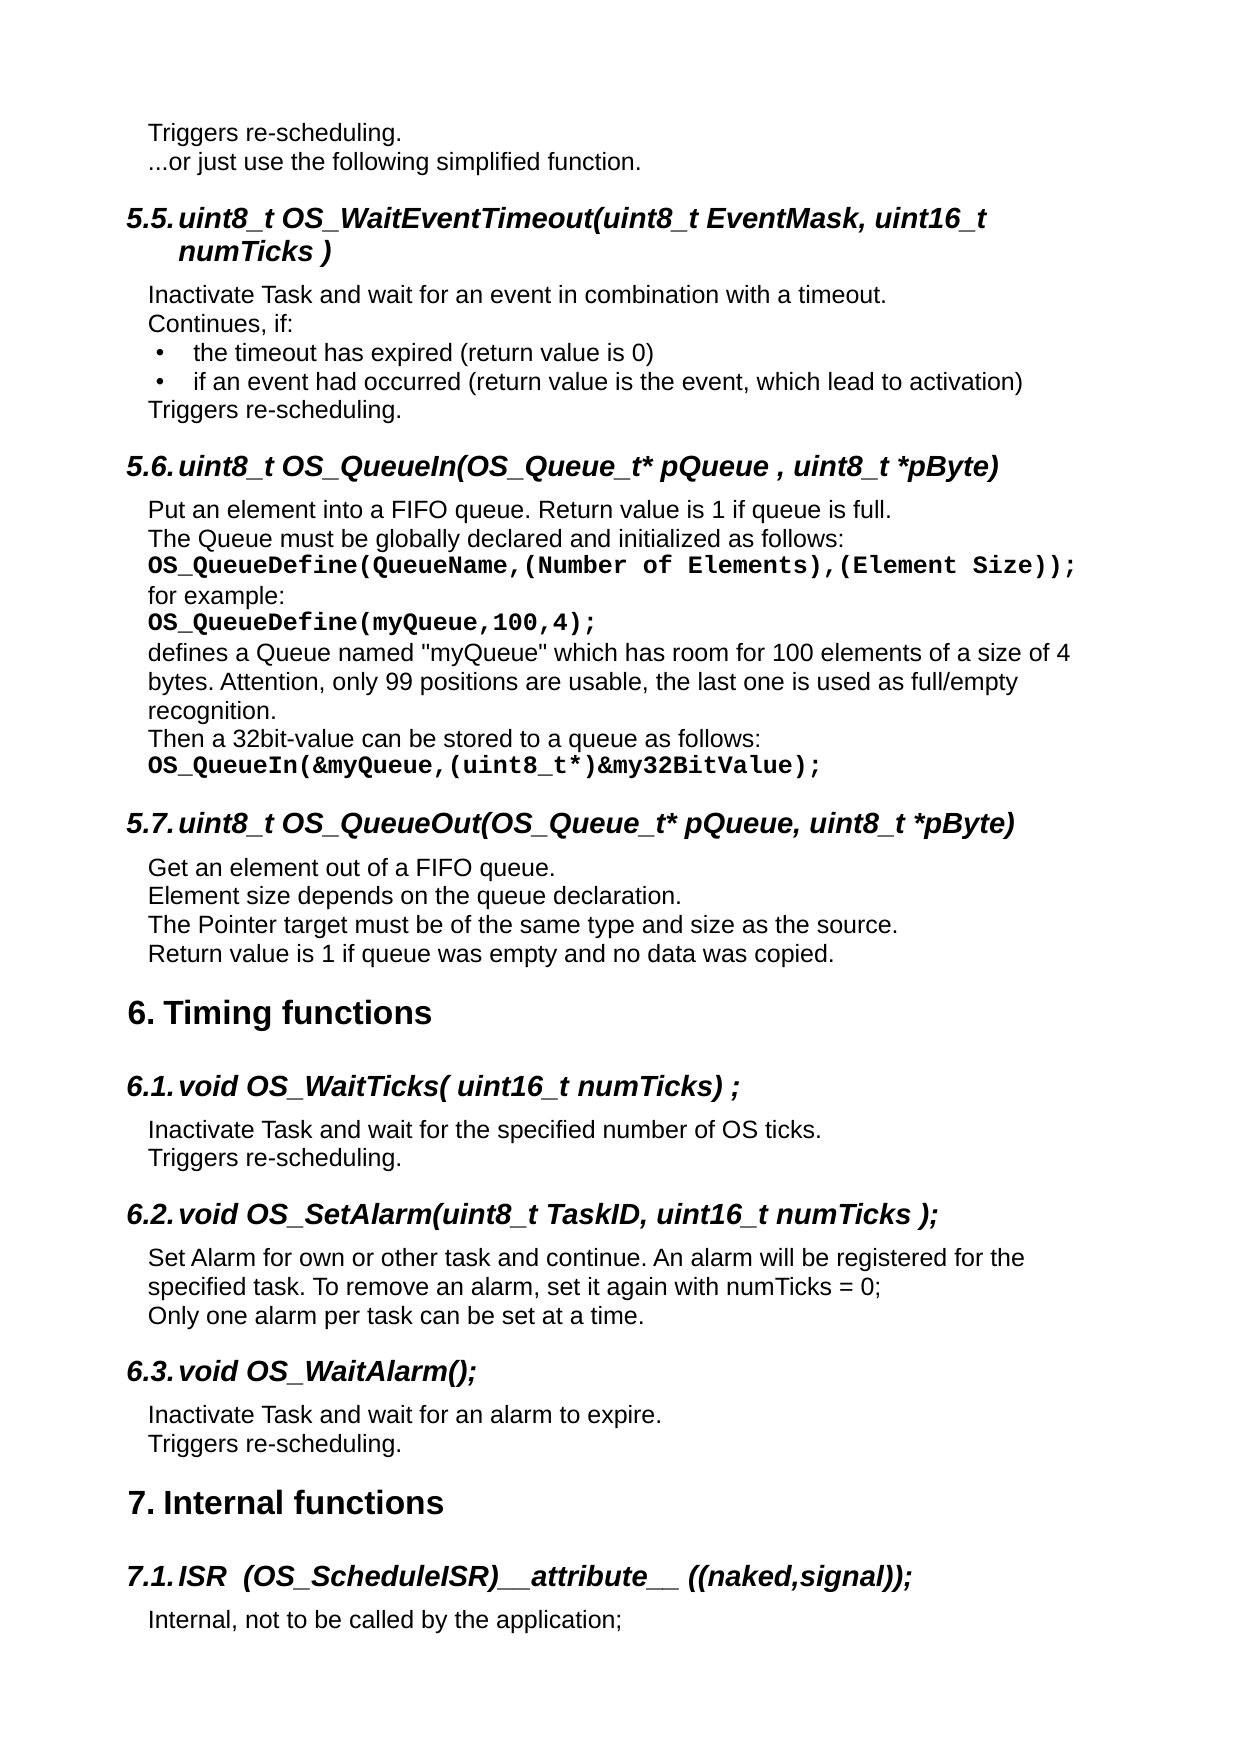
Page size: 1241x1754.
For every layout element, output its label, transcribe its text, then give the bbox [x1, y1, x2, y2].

text Element size depends on the queue declaration. [148, 881, 1122, 910]
text Internal, not to be called by the application; [148, 1605, 1122, 1634]
text Put an element into a FIFO queue. Return value is 1 if queue is full. [148, 495, 1122, 524]
subtitle Internal functions [118, 1483, 1122, 1522]
text Inactivate Task and wait for an event in combination with a timeout. [148, 280, 1122, 309]
subtitle uint8_t OS_QueueOut(OS_Queue_t* pQueue, uint8_t *pByte) [118, 806, 1122, 840]
text Then a 32bit-value can be stored to a queue as follows: [148, 724, 1122, 753]
text Triggers re-scheduling. [148, 1143, 1122, 1172]
subtitle uint8_t OS_WaitEventTimeout(uint8_t EventMask, uint16_t numTicks ) [118, 201, 1122, 268]
text Inactivate Task and wait for the specified number of OS ticks. [148, 1115, 1122, 1143]
subtitle Timing functions [118, 992, 1122, 1031]
text ...or just use the following simplified function. [148, 147, 1122, 176]
text Triggers re-scheduling. [148, 395, 1122, 424]
list the timeout has expired (return value is 0) [156, 338, 1122, 367]
text OS_QueueDefine(myQueue,100,4); [148, 610, 1122, 638]
list if an event had occurred (return value is the event, which lead to activation) [156, 367, 1122, 395]
text defines a Queue named "myQueue" which has room for 100 elements of a size of 4 bytes. Attention, only 99 positions are usable, the last one is used as full/empty recognition. [148, 638, 1122, 724]
text Inactivate Task and wait for an alarm to expire. [148, 1401, 1122, 1429]
text Only one alarm per task can be set at a time. [148, 1301, 1122, 1329]
subtitle uint8_t OS_QueueIn(OS_Queue_t* pQueue , uint8_t *pByte) [118, 449, 1122, 483]
subtitle void OS_WaitTicks( uint16_t numTicks) ; [118, 1069, 1122, 1102]
text Triggers re-scheduling. [148, 118, 1122, 147]
text OS_QueueIn(&myQueue,(uint8_t*)&my32BitValue); [148, 753, 1122, 781]
text Return value is 1 if queue was empty and no data was copied. [148, 939, 1122, 967]
subtitle void OS_SetAlarm(uint8_t TaskID, uint16_t numTicks ); [118, 1197, 1122, 1231]
text Continues, if: [148, 309, 1122, 338]
text for example: [148, 581, 1122, 610]
text OS_QueueDefine(QueueName,(Number of Elements),(Element Size)); [148, 553, 1122, 581]
text The Queue must be globally declared and initialized as follows: [148, 524, 1122, 553]
text Triggers re-scheduling. [148, 1429, 1122, 1458]
subtitle ISR (OS_ScheduleISR)__attribute__ ((naked,signal)); [118, 1559, 1122, 1593]
text Set Alarm for own or other task and continue. An alarm will be registered for the specified task. To remove an alarm, set it again with numTicks = 0; [148, 1243, 1122, 1301]
text The Pointer target must be of the same type and size as the source. [148, 910, 1122, 939]
subtitle void OS_WaitAlarm(); [118, 1354, 1122, 1388]
text Get an element out of a FIFO queue. [148, 852, 1122, 881]
